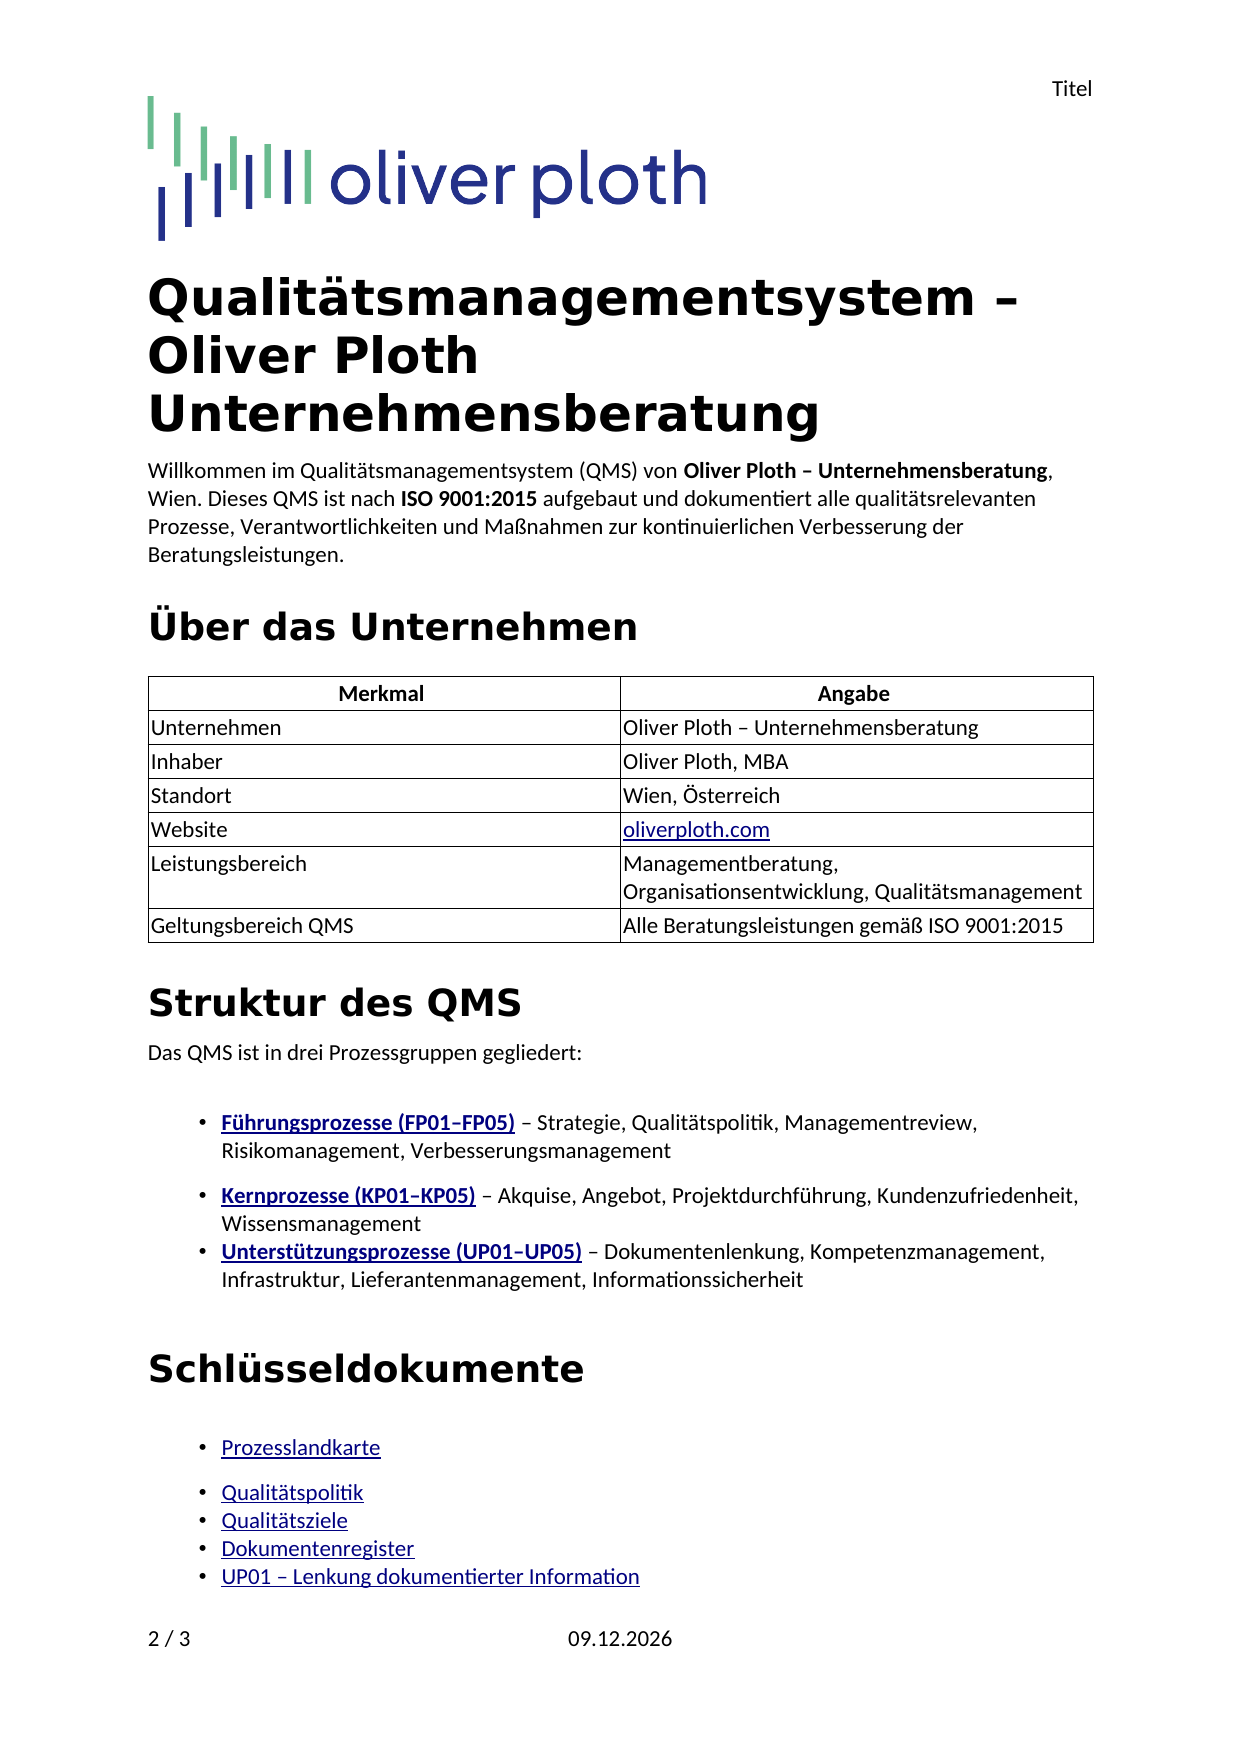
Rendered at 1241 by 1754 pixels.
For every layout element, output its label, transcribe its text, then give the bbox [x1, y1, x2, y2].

table_cell Managementberatung, Organisationsentwicklung, Qualitätsmanagement [621, 847, 1093, 908]
table_cell Website [149, 813, 620, 846]
table_cell Oliver Ploth, MBA [621, 745, 1093, 778]
list Führungsprozesse (FP01–FP05) – Strategie, Qualitätspolitik, Managementreview, Risikomanagement, Verbesserungsmanagement [207, 1108, 1093, 1164]
table_cell Standort [149, 779, 620, 812]
text Das QMS ist in drei Prozessgruppen gegliedert: [148, 1038, 1093, 1066]
list Kernprozesse (KP01–KP05) – Akquise, Angebot, Projektdurchführung, Kundenzufriedenheit, Wissensmanagement [207, 1181, 1093, 1237]
text Willkommen im Qualitätsmanagementsystem (QMS) von Oliver Ploth – Unternehmensberatung, Wien. Dieses QMS ist nach ISO 9001:2015 aufgebaut und dokumentiert alle qualitätsrelevanten Prozesse, Verantwortlichkeiten und Maßnahmen zur kontinuierlichen Verbesserung der Beratungsleistungen. [148, 456, 1093, 568]
table_cell Wien, Österreich [621, 779, 1093, 812]
list Qualitätsziele [207, 1506, 1093, 1534]
list Unterstützungsprozesse (UP01–UP05) – Dokumentenlenkung, Kompetenzmanagement, Infrastruktur, Lieferantenmanagement, Informationssicherheit [207, 1237, 1093, 1293]
list UP01 – Lenkung dokumentierter Information [207, 1562, 1093, 1590]
table_cell Geltungsbereich QMS [149, 909, 620, 942]
table_cell Inhaber [149, 745, 620, 778]
table_cell oliverploth.com [621, 813, 1093, 846]
list Prozesslandkarte [207, 1433, 1093, 1461]
table_header Merkmal [149, 677, 620, 710]
list Dokumentenregister [207, 1534, 1093, 1562]
table_cell Oliver Ploth – Unternehmensberatung [621, 711, 1093, 744]
table_header Angabe [621, 677, 1093, 710]
subtitle Struktur des QMS [148, 982, 1093, 1026]
subtitle Über das Unternehmen [148, 606, 1093, 649]
table_cell Leistungsbereich [149, 847, 620, 908]
table_cell Alle Beratungsleistungen gemäß ISO 9001:2015 [621, 909, 1093, 942]
list Qualitätspolitik [207, 1478, 1093, 1506]
subtitle Schlüsseldokumente [148, 1347, 1093, 1391]
subtitle Qualitätsmanagementsystem – Oliver Ploth Unternehmensberatung [148, 269, 1093, 443]
table_cell Unternehmen [149, 711, 620, 744]
